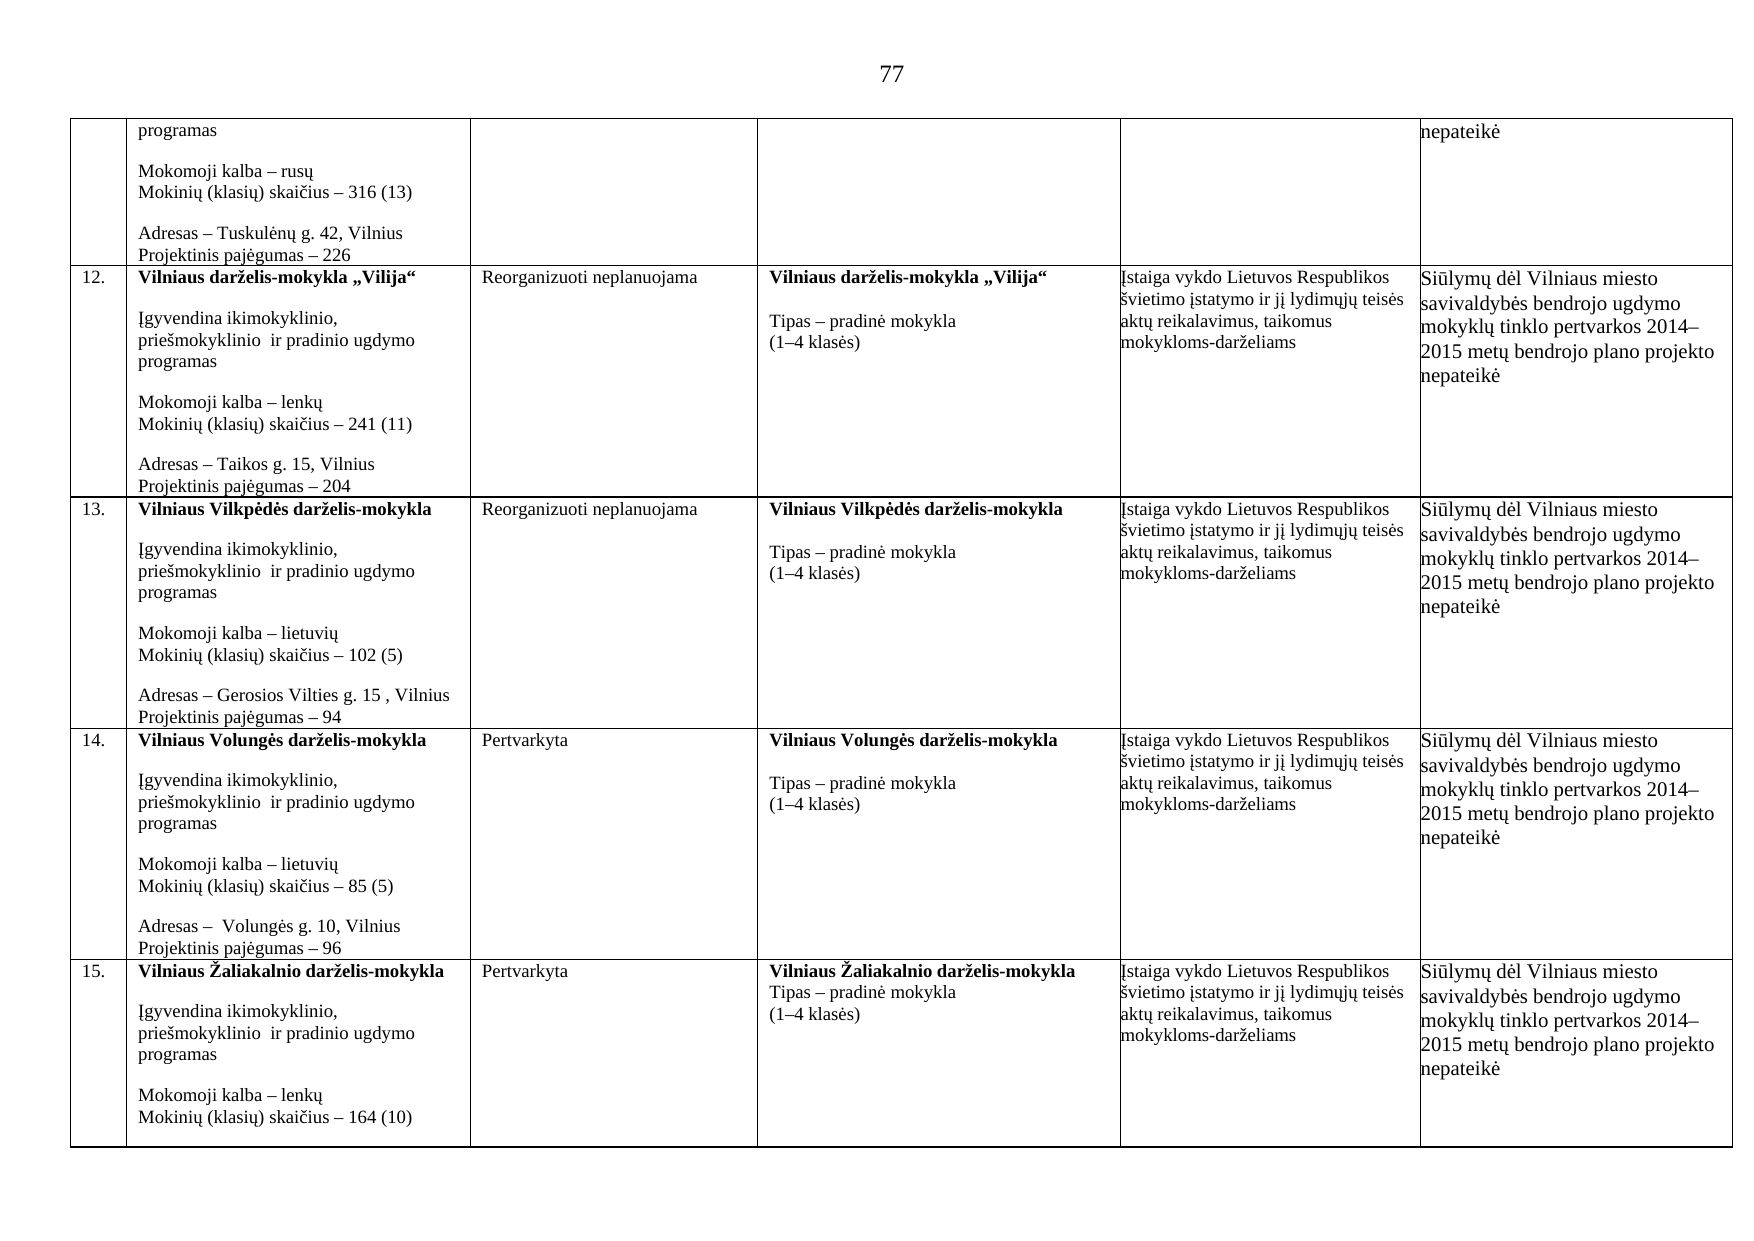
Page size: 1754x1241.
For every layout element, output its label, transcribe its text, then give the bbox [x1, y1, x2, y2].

table_cell [71, 119, 126, 265]
table_cell Vilniaus Vilkpėdės darželis-mokykla Tipas – pradinė mokykla (1–4 klasės) [758, 498, 1120, 727]
table_cell Vilniaus darželis-mokykla „Vilija“ Įgyvendina ikimokyklinio, priešmokyklinio ir pradinio ugdymo programas Mokomoji kalba – lenkų Mokinių (klasių) skaičius – 241 (11) Adresas – Taikos g. 15, Vilnius Projektinis pajėgumas – 204 [127, 266, 470, 496]
table_cell Įstaiga vykdo Lietuvos Respublikos švietimo įstatymo ir jį lydimųjų teisės aktų reikalavimus, taikomus mokykloms-darželiams [1121, 729, 1420, 958]
table_cell Siūlymų dėl Vilniaus miesto savivaldybės bendrojo ugdymo mokyklų tinklo pertvarkos 2014–2015 metų bendrojo plano projekto nepateikė [1421, 266, 1732, 496]
table_cell Vilniaus Vilkpėdės darželis-mokykla Įgyvendina ikimokyklinio, priešmokyklinio ir pradinio ugdymo programas Mokomoji kalba – lietuvių Mokinių (klasių) skaičius – 102 (5) Adresas – Gerosios Vilties g. 15 , Vilnius Projektinis pajėgumas – 94 [127, 498, 470, 727]
table_cell Siūlymų dėl Vilniaus miesto savivaldybės bendrojo ugdymo mokyklų tinklo pertvarkos 2014–2015 metų bendrojo plano projekto nepateikė [1421, 498, 1732, 727]
table_cell [758, 119, 1120, 265]
table_cell programas Mokomoji kalba – rusų Mokinių (klasių) skaičius – 316 (13) Adresas – Tuskulėnų g. 42, Vilnius Projektinis pajėgumas – 226 [127, 119, 470, 265]
table_cell Įstaiga vykdo Lietuvos Respublikos švietimo įstatymo ir jį lydimųjų teisės aktų reikalavimus, taikomus mokykloms-darželiams [1121, 498, 1420, 727]
table_cell Reorganizuoti neplanuojama [471, 266, 757, 496]
table_cell [1121, 119, 1420, 265]
table_cell Pertvarkyta [471, 960, 757, 1146]
table_cell Vilniaus darželis-mokykla „Vilija“ Tipas – pradinė mokykla (1–4 klasės) [758, 266, 1120, 496]
table_cell Įstaiga vykdo Lietuvos Respublikos švietimo įstatymo ir jį lydimųjų teisės aktų reikalavimus, taikomus mokykloms-darželiams [1121, 266, 1420, 496]
table_cell Siūlymų dėl Vilniaus miesto savivaldybės bendrojo ugdymo mokyklų tinklo pertvarkos 2014–2015 metų bendrojo plano projekto nepateikė [1421, 729, 1732, 958]
table_cell Pertvarkyta [471, 729, 757, 958]
table_cell Vilniaus Žaliakalnio darželis-mokykla Tipas – pradinė mokykla (1–4 klasės) [758, 960, 1120, 1146]
table_cell 15. [71, 960, 126, 1146]
table_cell nepateikė [1421, 119, 1732, 265]
table_cell [471, 119, 757, 265]
table_cell Vilniaus Volungės darželis-mokykla Įgyvendina ikimokyklinio, priešmokyklinio ir pradinio ugdymo programas Mokomoji kalba – lietuvių Mokinių (klasių) skaičius – 85 (5) Adresas – Volungės g. 10, Vilnius Projektinis pajėgumas – 96 [127, 729, 470, 958]
table_cell Vilniaus Žaliakalnio darželis-mokykla Įgyvendina ikimokyklinio, priešmokyklinio ir pradinio ugdymo programas Mokomoji kalba – lenkų Mokinių (klasių) skaičius – 164 (10) [127, 960, 470, 1146]
table_cell Įstaiga vykdo Lietuvos Respublikos švietimo įstatymo ir jį lydimųjų teisės aktų reikalavimus, taikomus mokykloms-darželiams [1121, 960, 1420, 1146]
table_cell 14. [71, 729, 126, 958]
table_cell Siūlymų dėl Vilniaus miesto savivaldybės bendrojo ugdymo mokyklų tinklo pertvarkos 2014–2015 metų bendrojo plano projekto nepateikė [1421, 960, 1732, 1146]
table_cell Vilniaus Volungės darželis-mokykla Tipas – pradinė mokykla (1–4 klasės) [758, 729, 1120, 958]
table_cell 13. [71, 498, 126, 727]
table_cell 12. [71, 266, 126, 496]
table_cell Reorganizuoti neplanuojama [471, 498, 757, 727]
